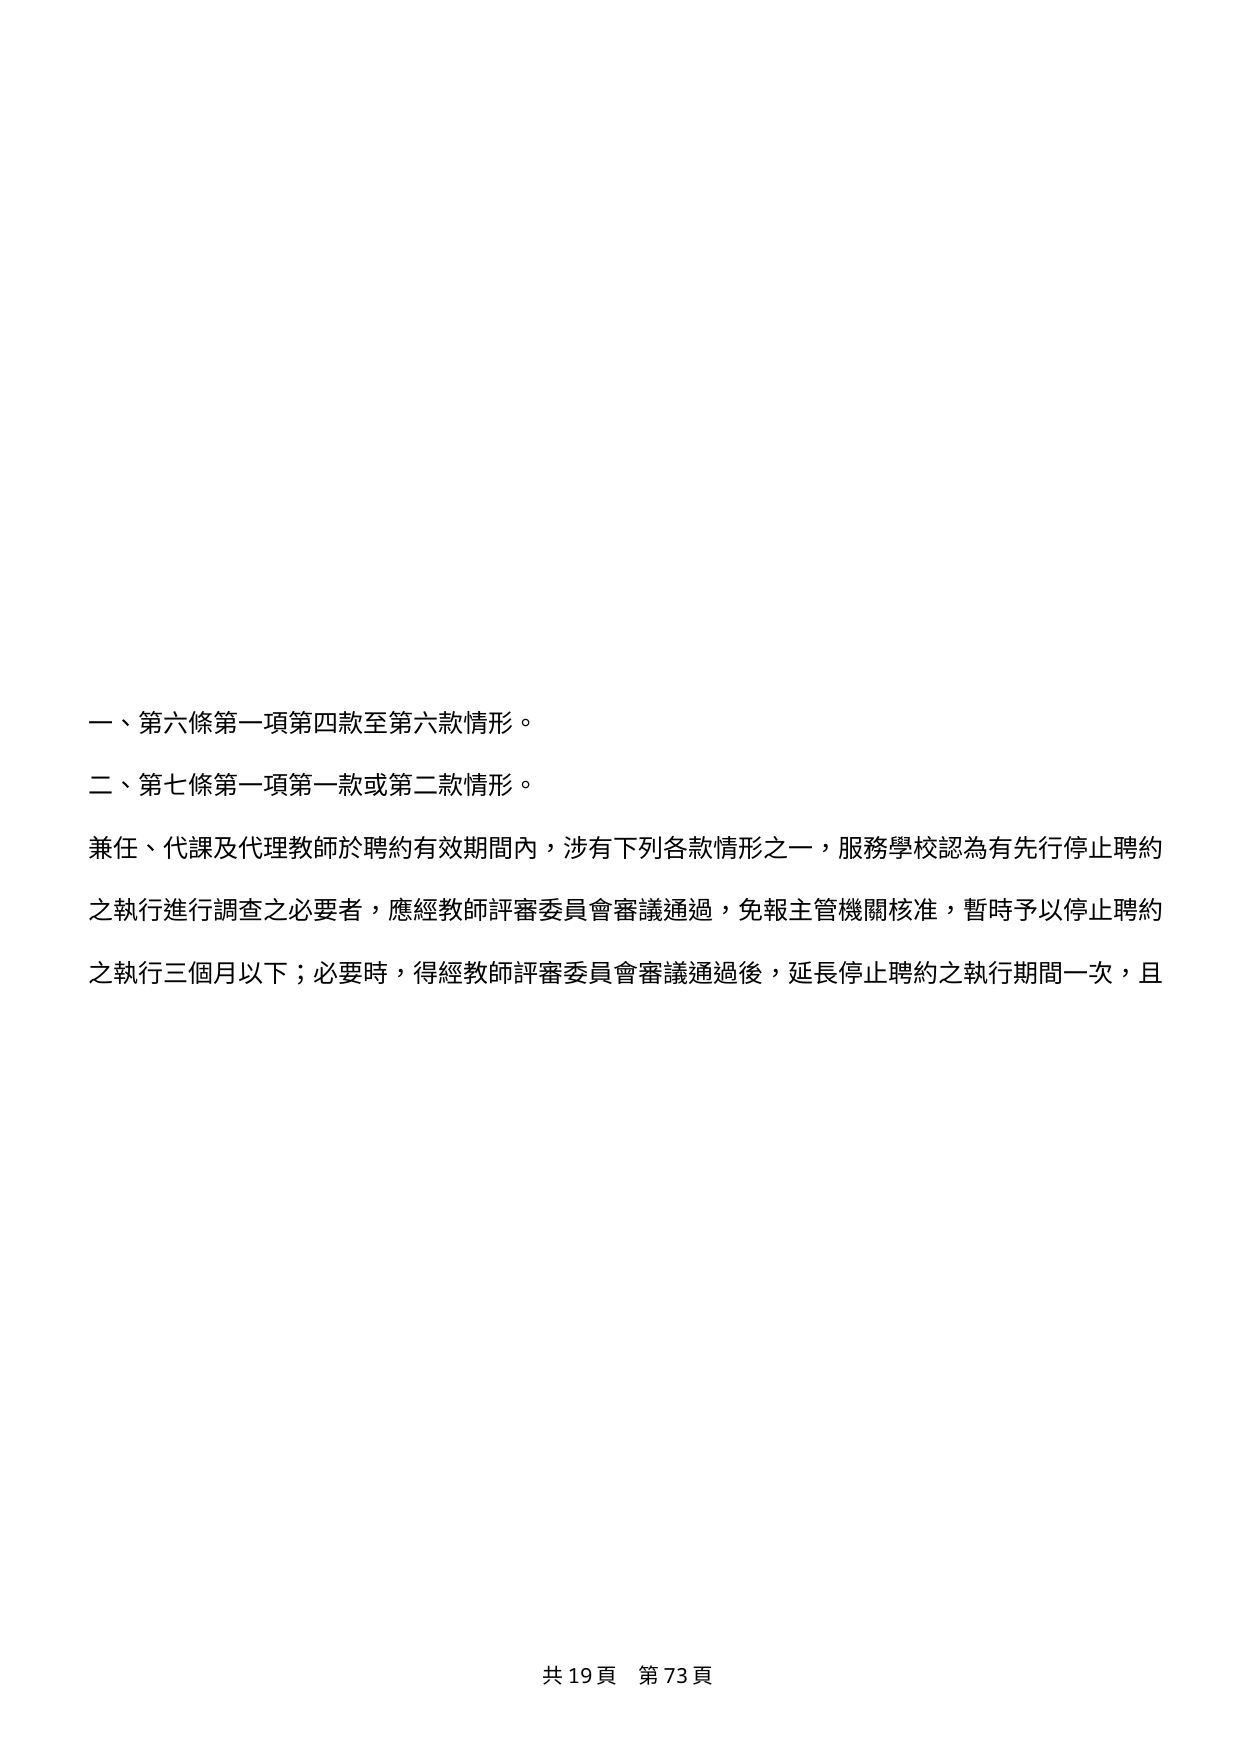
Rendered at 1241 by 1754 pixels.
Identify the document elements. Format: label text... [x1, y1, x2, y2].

text 二、第七條第一項第一款或第二款情形。 [89, 742, 1167, 805]
text 一、第六條第一項第四款至第六款情形。 [89, 680, 1167, 742]
text 兼任、代課及代理教師於聘約有效期間內，涉有下列各款情形之一，服務學校認為有先行停止聘約之執行進行調查之必要者，應經教師評審委員會審議通過，免報主管機關核准，暫時予以停止聘約之執行三個月以下；必要時，得經教師評審委員會審議通過後，延長停止聘約之執行期間一次，且 [89, 805, 1167, 992]
